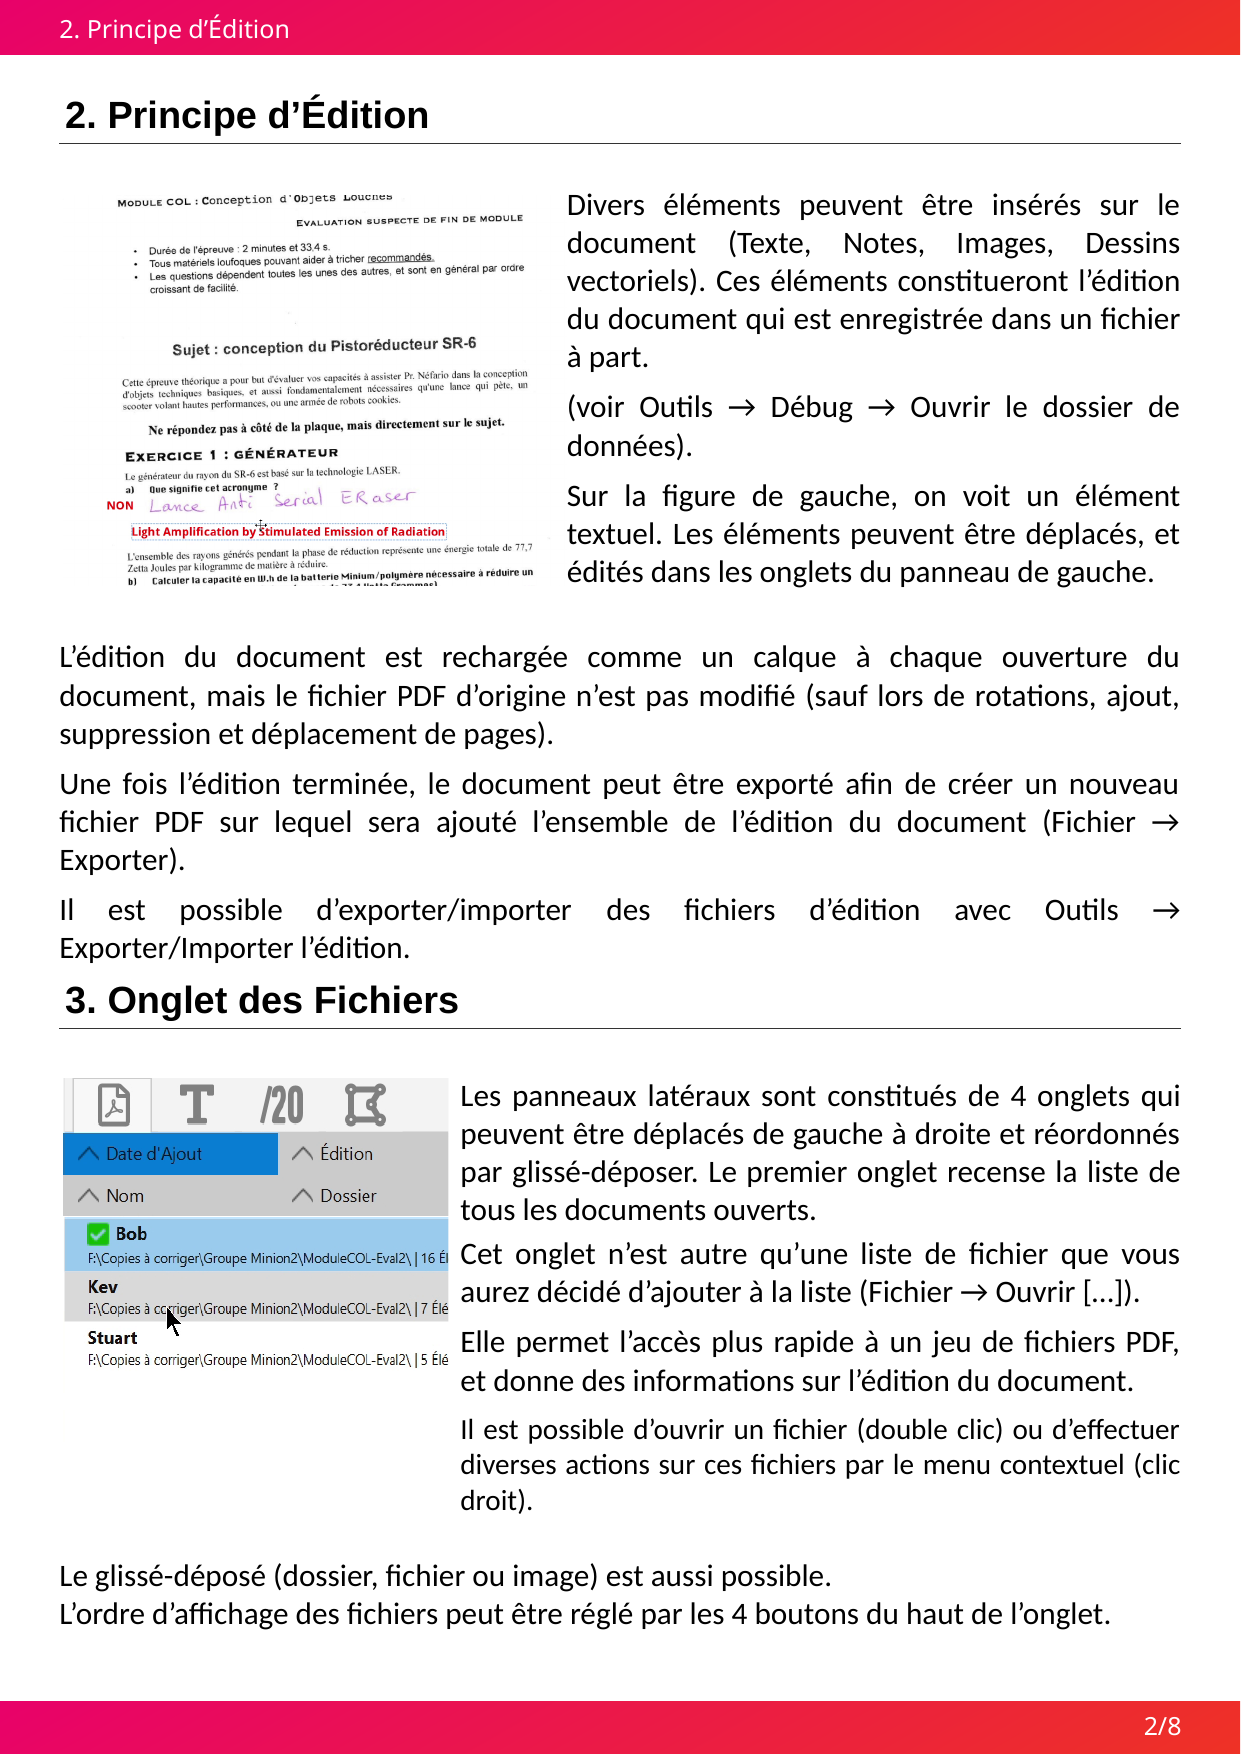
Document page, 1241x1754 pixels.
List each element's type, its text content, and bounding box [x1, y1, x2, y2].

text (voir Outils → Débug → Ouvrir le dossier de données). [567, 388, 1181, 464]
text Le glissé-déposé (dossier, fichier ou image) est aussi possible. [59, 1556, 1181, 1594]
text L’édition du document est rechargée comme un calque à chaque ouverture du document, mais le fichier PDF d’origine n’est pas modifié (sauf lors de rotations, ajout, suppression et déplacement de pages). [59, 638, 1181, 752]
text Sur la figure de gauche, on voit un élément textuel. Les éléments peuvent être déplacés, et édités dans les onglets du panneau de gauche. [59, 476, 1181, 590]
text Divers éléments peuvent être insérés sur le document (Texte, Notes, Images, Dessins vectoriels). Ces éléments constitueront l’édition du document qui est enregistrée dans un fichier à part. [59, 185, 1181, 376]
text Cet onglet n’est autre qu’une liste de fichier que vous aurez décidé d’ajouter à la liste (Fichier → Ouvrir […]). [71, 1234, 1181, 1311]
text Une fois l’édition terminée, le document peut être exporté afin de créer un nouveau fichier PDF sur lequel sera ajouté l’ensemble de l’édition du document (Fichier → Exporter). [59, 764, 1181, 878]
picture [300, 195, 567, 586]
text Les panneaux latéraux sont constitués de 4 onglets qui peuvent être déplacés de gauche à droite et réordonnés par glissé-déposer. Le premier onglet recense la liste de tous les documents ouverts. [71, 1076, 1181, 1228]
text L’ordre d’affichage des fichiers peut être réglé par les 4 boutons du haut de l’onglet. [59, 1594, 1181, 1632]
text Il est possible d’ouvrir un fichier (double clic) ou d’effectuer diverses actions sur ces fichiers par le menu contextuel (clic droit). [71, 1411, 1181, 1518]
subtitle Onglet des Fichiers [59, 972, 1181, 1028]
text Il est possible d’exporter/importer des fichiers d’édition avec Outils → Exporter/Importer l’édition. [59, 890, 1181, 966]
text [59, 388, 300, 464]
text Elle permet l’accès plus rapide à un jeu de fichiers PDF, et donne des informations sur l’édition du document. [71, 1323, 1181, 1399]
subtitle Principe d’Édition [59, 87, 1181, 143]
